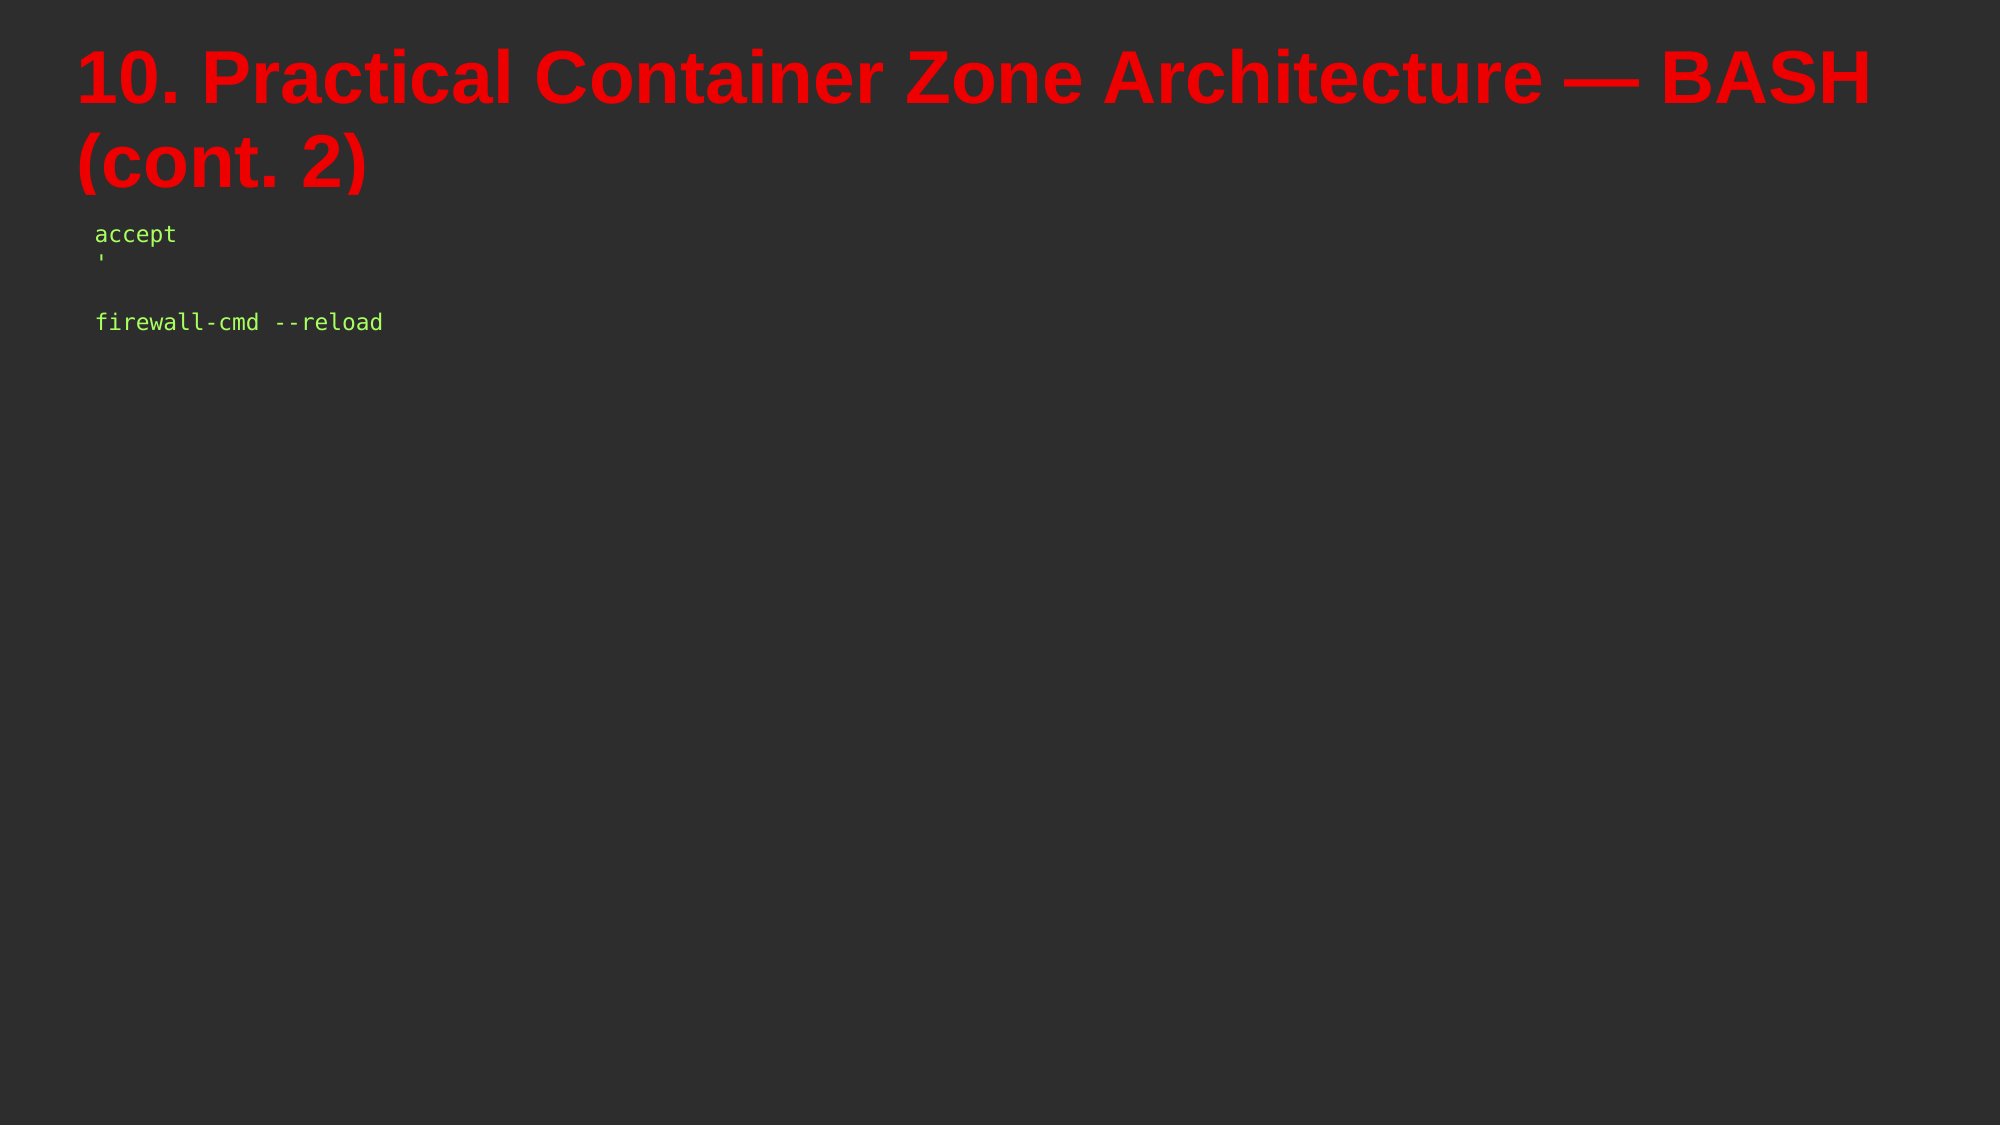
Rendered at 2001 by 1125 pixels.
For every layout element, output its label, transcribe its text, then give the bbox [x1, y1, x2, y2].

text_box accept ' firewall-cmd --reload [59, 194, 1942, 1093]
text_box 10. Practical Container Zone Architecture — BASH (cont. 2) [59, 23, 1942, 178]
